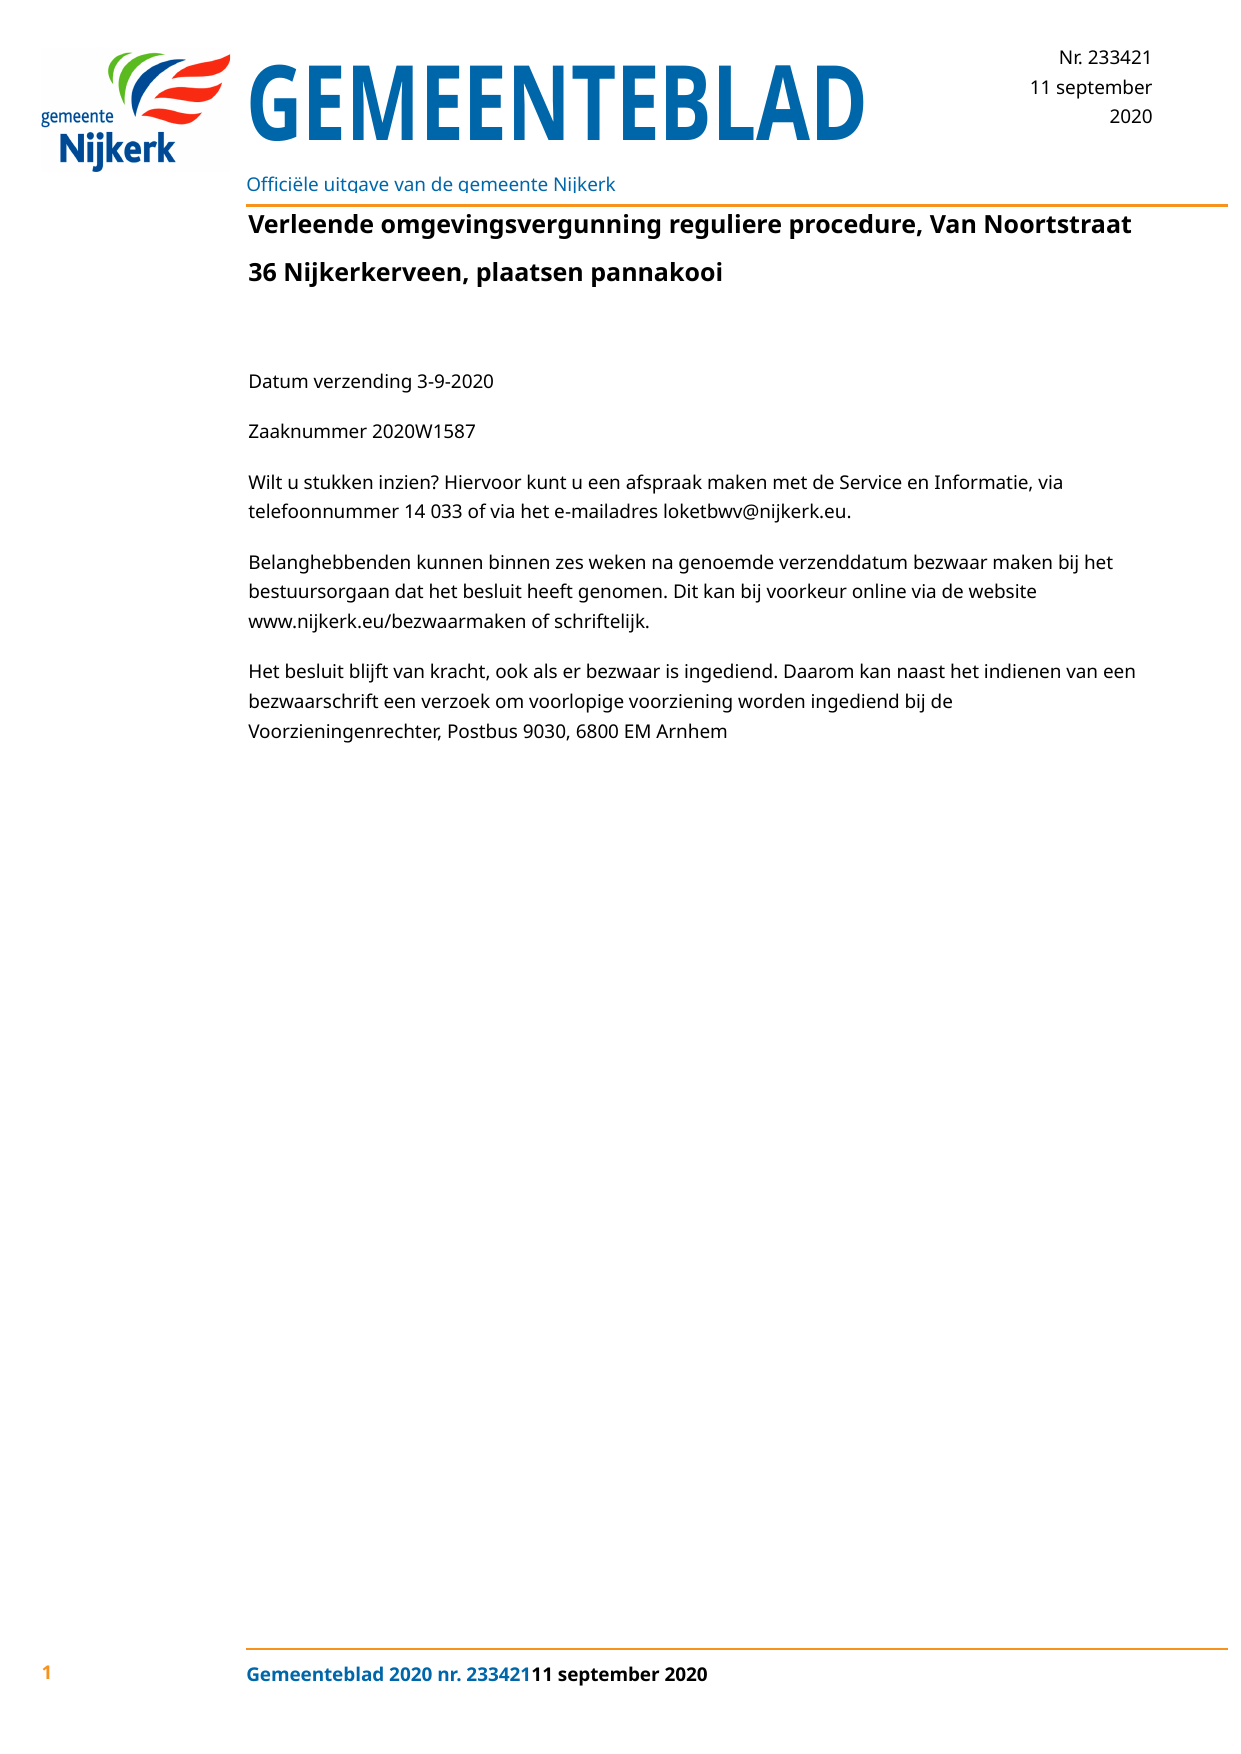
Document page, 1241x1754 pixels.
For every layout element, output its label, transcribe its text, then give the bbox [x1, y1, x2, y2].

text Zaaknummer 2020W1587 [248, 419, 1152, 444]
text Belanghebbenden kunnen binnen zes weken na genoemde verzenddatum bezwaar maken bij het bestuursorgaan dat het besluit heeft genomen. Dit kan bij voorkeur online via de website www.nijkerk.eu/bezwaarmaken of schriftelijk. [248, 549, 1152, 634]
picture [41, 47, 231, 172]
text Het besluit blijft van kracht, ook als er bezwaar is ingediend. Daarom kan naast het indienen van een bezwaarschrift een verzoek om voorlopige voorziening worden ingediend bij de Voorzieningenrechter, Postbus 9030, 6800 EM Arnhem [248, 659, 1152, 744]
text Datum verzending 3-9-2020 [248, 368, 1152, 394]
text Verleende omgevingsvergunning reguliere procedure, Van Noortstraat 36 Nijkerkerveen, plaatsen pannakooi [248, 207, 1152, 288]
text Wilt u stukken inzien? Hiervoor kunt u een afspraak maken met de Service en Informatie, via telefoonnummer 14 033 of via het e-mailadres loketbwv@nijkerk.eu. [248, 469, 1152, 524]
